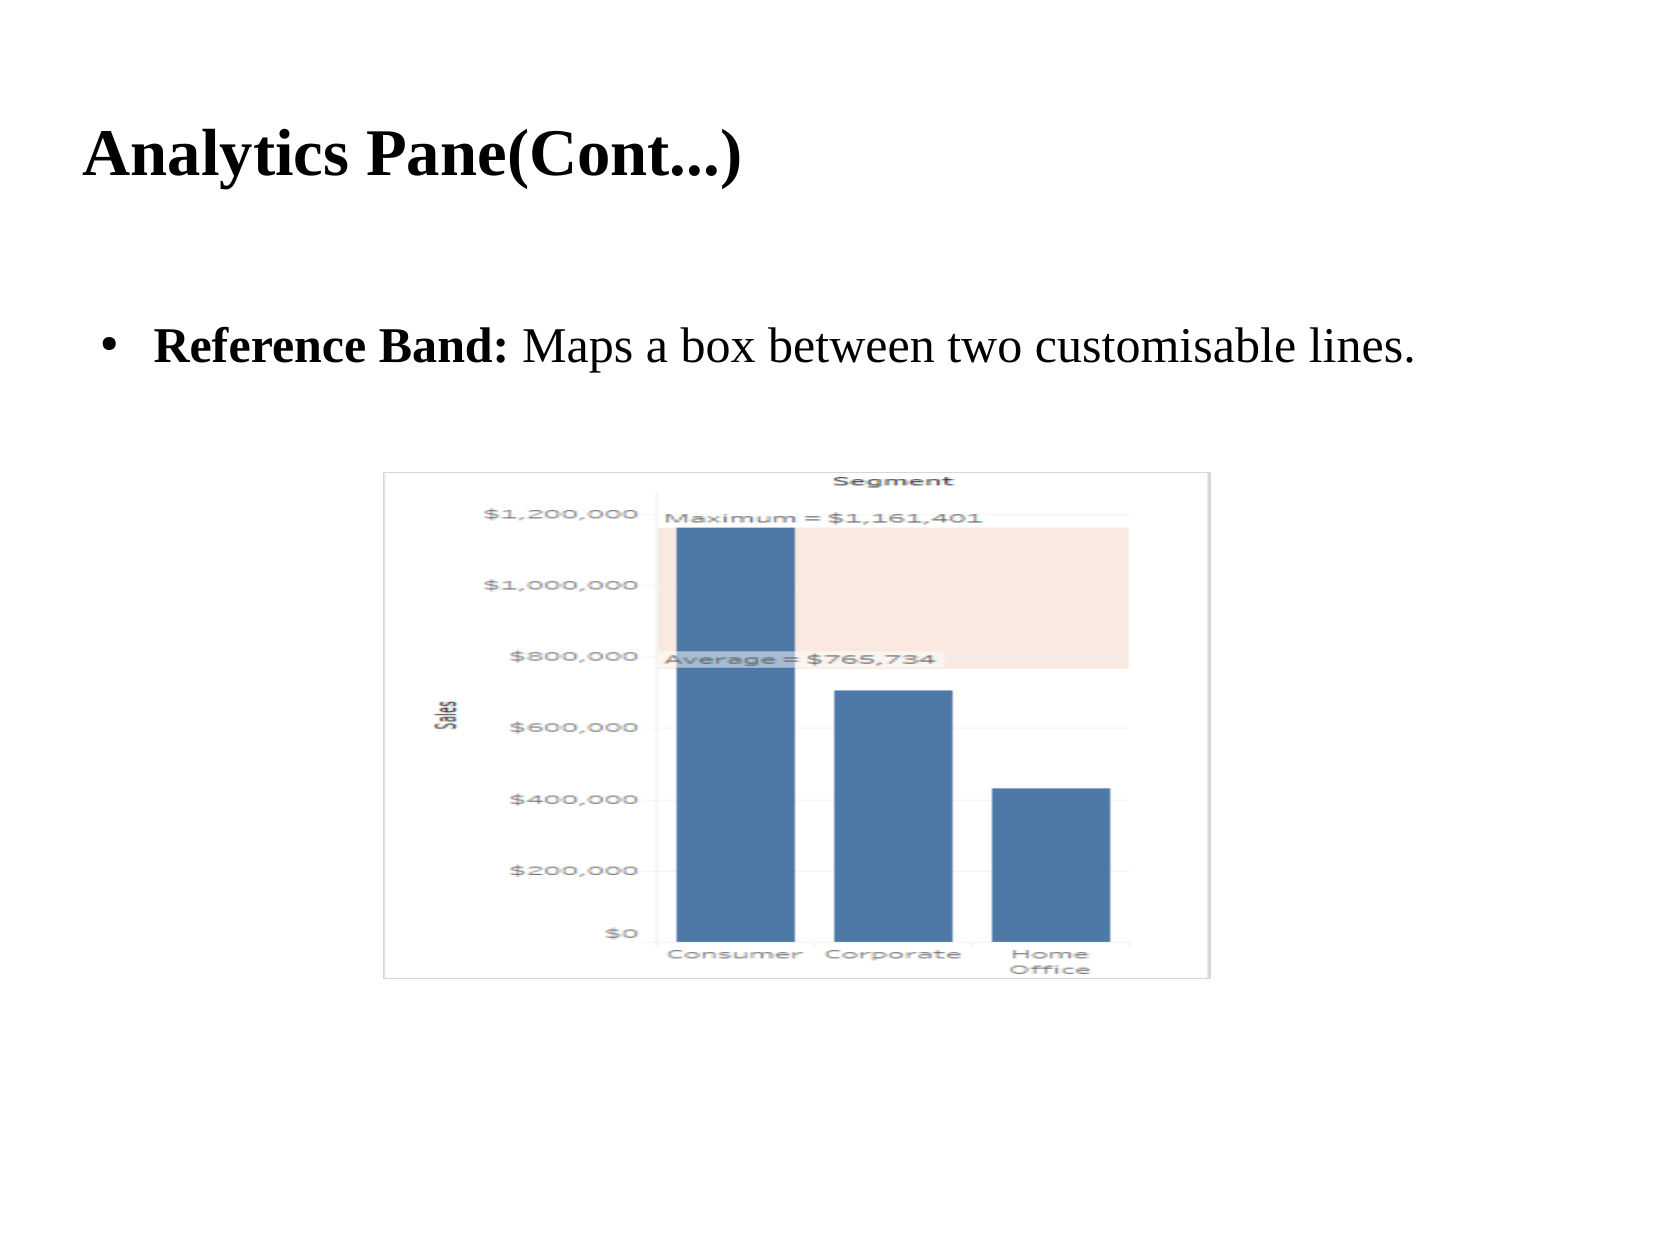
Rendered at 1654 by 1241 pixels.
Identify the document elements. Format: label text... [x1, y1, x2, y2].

title Analytics Pane(Cont...) [82, 49, 1571, 257]
picture [383, 472, 1211, 979]
list Reference Band: Maps a box between two customisable lines. [82, 290, 1571, 1010]
